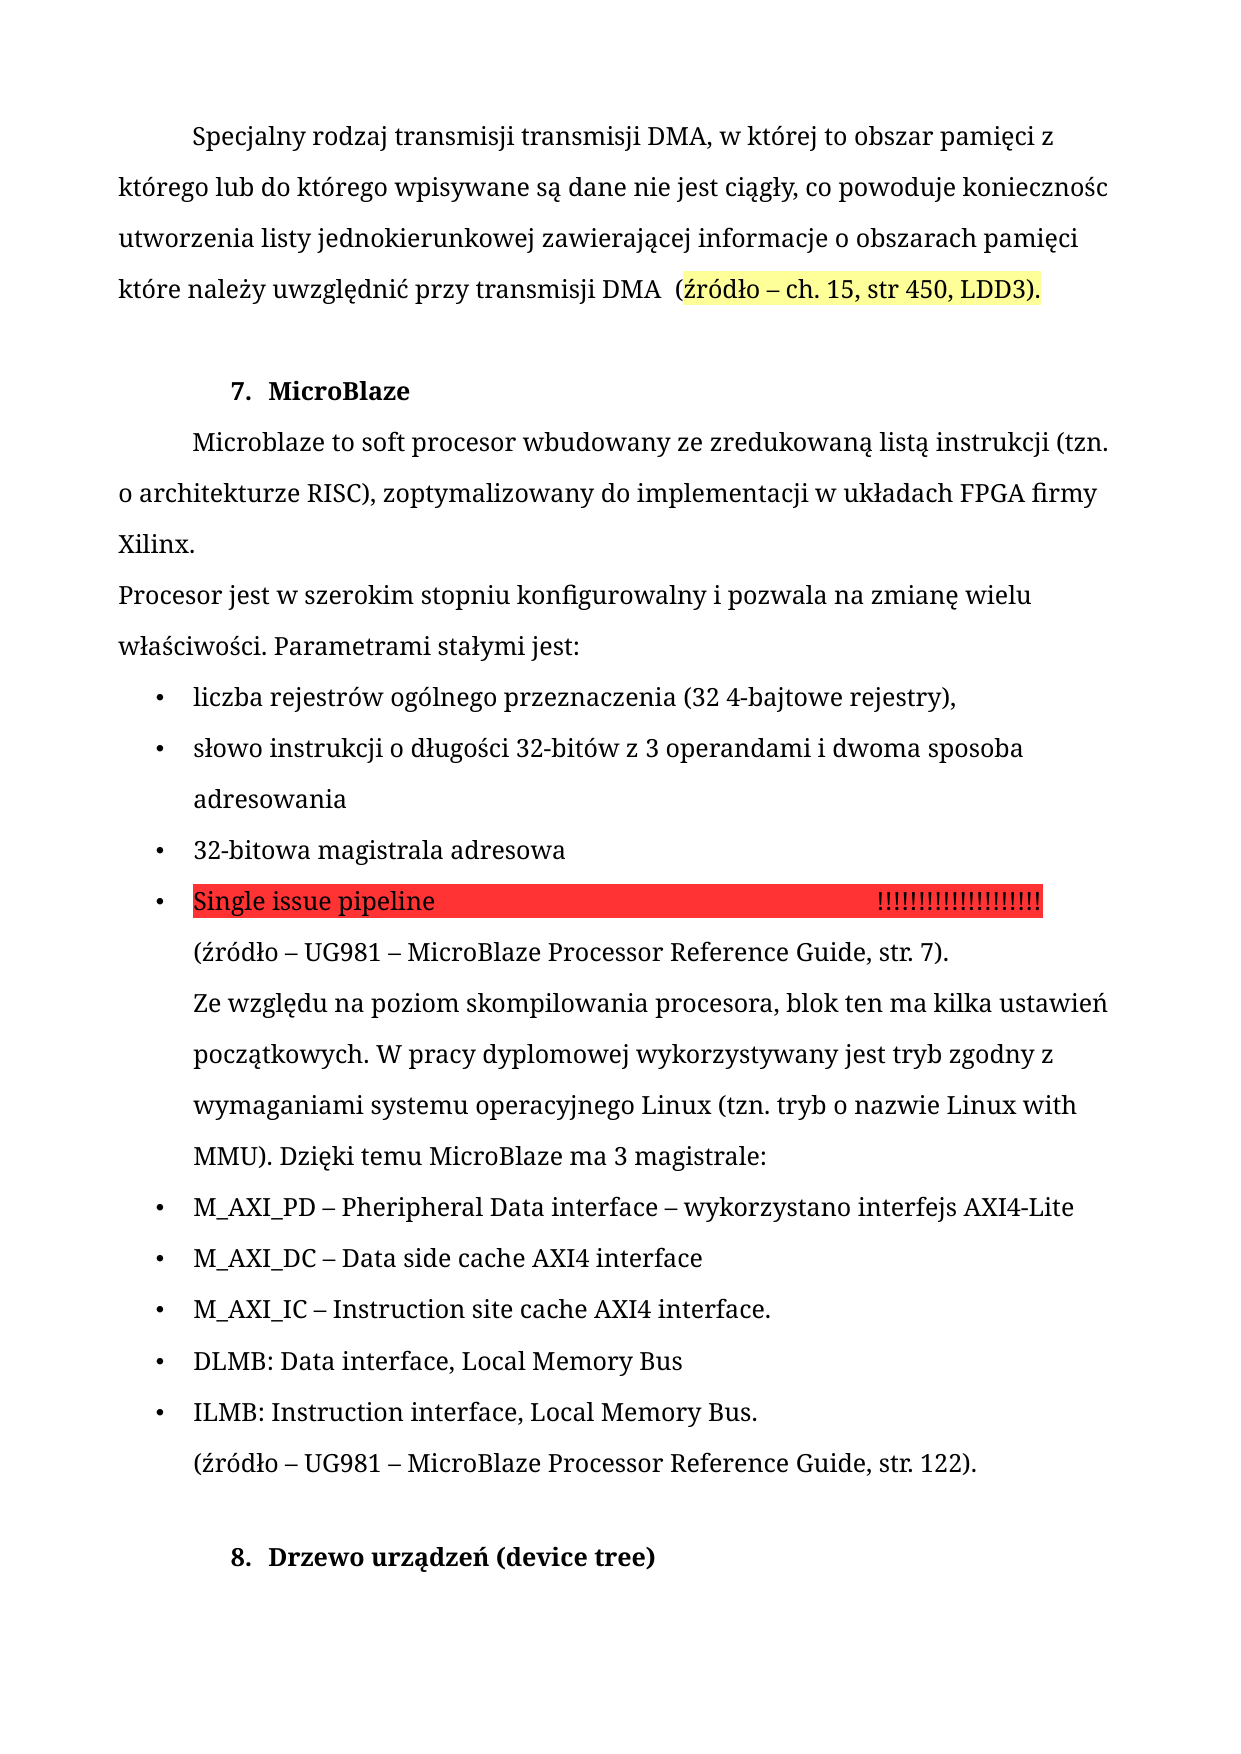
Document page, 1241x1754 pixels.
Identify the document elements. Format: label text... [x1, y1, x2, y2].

list Drzewo urządzeń (device tree) [231, 1539, 1122, 1573]
list M_AXI_IC – Instruction site cache AXI4 interface. [156, 1292, 1122, 1326]
list M_AXI_DC – Data side cache AXI4 interface [156, 1241, 1122, 1275]
list (źródło – UG981 – MicroBlaze Processor Reference Guide, str. 7). [156, 935, 1122, 969]
text Procesor jest w szerokim stopniu konfigurowalny i pozwala na zmianę wielu właściwości. Parametrami stałymi jest: [118, 577, 1122, 663]
list słowo instrukcji o długości 32-bitów z 3 operandami i dwoma sposoba adresowania [156, 731, 1122, 816]
list MicroBlaze [231, 373, 1122, 407]
list (źródło – UG981 – MicroBlaze Processor Reference Guide, str. 122). [156, 1445, 1122, 1479]
list Single issue pipeline !!!!!!!!!!!!!!!!!!!! [156, 884, 1122, 918]
list ILMB: Instruction interface, Local Memory Bus. [156, 1394, 1122, 1428]
list Ze względu na poziom skompilowania procesora, blok ten ma kilka ustawień początkowych. W pracy dyplomowej wykorzystywany jest tryb zgodny z wymaganiami systemu operacyjnego Linux (tzn. tryb o nazwie Linux with MMU). Dzięki temu MicroBlaze ma 3 magistrale: [156, 986, 1122, 1173]
list 32-bitowa magistrala adresowa [156, 833, 1122, 867]
text Specjalny rodzaj transmisji transmisji DMA, w której to obszar pamięci z którego lub do którego wpisywane są dane nie jest ciągły, co powoduje koniecznośc utworzenia listy jednokierunkowej zawierającej informacje o obszarach pamięci które należy uwzględnić przy transmisji DMA (źródło – ch. 15, str 450, LDD3). [118, 118, 1122, 305]
list M_AXI_PD – Pheripheral Data interface – wykorzystano interfejs AXI4-Lite [156, 1190, 1122, 1224]
list DLMB: Data interface, Local Memory Bus [156, 1343, 1122, 1377]
list liczba rejestrów ogólnego przeznaczenia (32 4-bajtowe rejestry), [156, 679, 1122, 714]
text Microblaze to soft procesor wbudowany ze zredukowaną listą instrukcji (tzn. o architekturze RISC), zoptymalizowany do implementacji w układach FPGA firmy Xilinx. [118, 424, 1122, 561]
